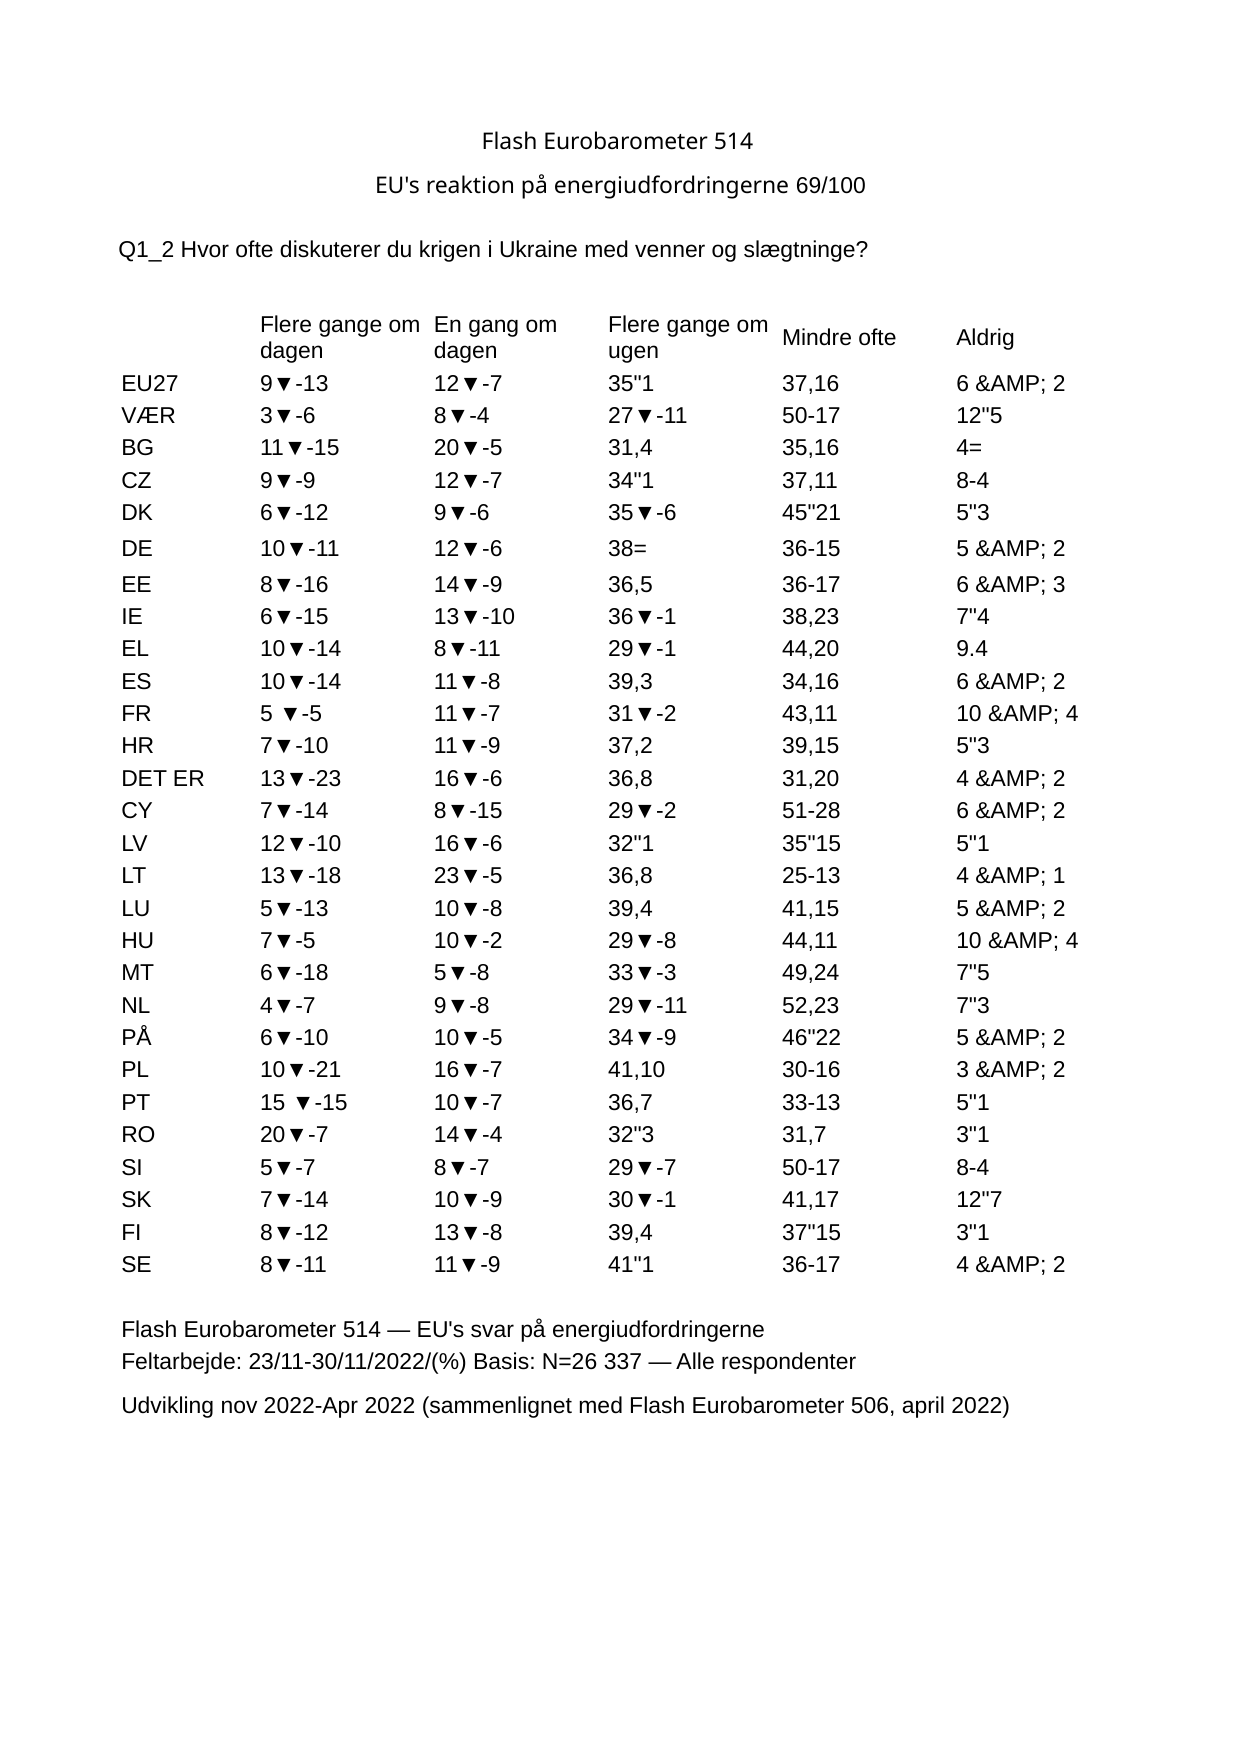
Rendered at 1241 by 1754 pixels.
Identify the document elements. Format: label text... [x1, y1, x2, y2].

table_cell Flash Eurobarometer 514 — EU's svar på energiudfordringerne [118, 1313, 1127, 1345]
table_cell 10▼-21 [257, 1054, 431, 1086]
table_cell 13▼-23 [257, 762, 431, 794]
table_cell 14▼-9 [431, 568, 605, 600]
table_cell 7▼-14 [257, 1183, 431, 1215]
table_cell Feltarbejde: 23/11-30/11/2022/(%) Basis: N=26 337 — Alle respondenter [118, 1345, 1127, 1377]
table_header Flere gange om ugen [605, 308, 779, 367]
table_cell 30-16 [779, 1054, 953, 1086]
table_cell PT [118, 1086, 257, 1118]
table_cell 34,16 [779, 665, 953, 697]
table_cell 5▼-13 [257, 891, 431, 924]
table_cell 7"5 [953, 956, 1127, 989]
table_cell IE [118, 600, 257, 632]
table_cell 8▼-7 [431, 1151, 605, 1183]
table_cell 29▼-11 [605, 989, 779, 1021]
table_cell DK [118, 496, 257, 528]
table_cell 38= [605, 529, 779, 567]
table_cell 5 &AMP; 2 [953, 891, 1127, 924]
table_cell 31,20 [779, 762, 953, 794]
table_header [118, 308, 257, 367]
table_cell 36-17 [779, 1248, 953, 1280]
table_cell 8▼-11 [431, 632, 605, 665]
table_cell NL [118, 989, 257, 1021]
table_cell 9.4 [953, 632, 1127, 665]
table_cell 36▼-1 [605, 600, 779, 632]
table_cell 36,7 [605, 1086, 779, 1118]
table_cell LT [118, 859, 257, 891]
table_cell [953, 1280, 1127, 1313]
table_cell 12▼-6 [431, 529, 605, 567]
table_cell 3▼-6 [257, 399, 431, 431]
table_cell LV [118, 827, 257, 859]
table_cell 8▼-4 [431, 399, 605, 431]
table_cell 8▼-11 [257, 1248, 431, 1280]
table_cell 39,4 [605, 1215, 779, 1248]
table_cell 6▼-10 [257, 1021, 431, 1053]
table_cell 8▼-16 [257, 568, 431, 600]
table_header Aldrig [953, 308, 1127, 367]
table_cell FI [118, 1215, 257, 1248]
table_cell 29▼-1 [605, 632, 779, 665]
table_cell 38,23 [779, 600, 953, 632]
table_cell 6 &AMP; 3 [953, 568, 1127, 600]
table_cell PL [118, 1054, 257, 1086]
table_cell 3"1 [953, 1118, 1127, 1151]
table_cell 49,24 [779, 956, 953, 989]
table_cell SE [118, 1248, 257, 1280]
table_cell 10▼-5 [431, 1021, 605, 1053]
table_cell 4 &AMP; 2 [953, 1248, 1127, 1280]
table_cell 10▼-11 [257, 529, 431, 567]
table_cell 32"3 [605, 1118, 779, 1151]
table_cell 27▼-11 [605, 399, 779, 431]
table_cell 9▼-13 [257, 367, 431, 399]
table_cell EL [118, 632, 257, 665]
table_header Mindre ofte [779, 308, 953, 367]
table_cell 4= [953, 431, 1127, 464]
table_cell 12▼-10 [257, 827, 431, 859]
table_cell 51-28 [779, 794, 953, 827]
table_cell MT [118, 956, 257, 989]
table_cell [605, 1280, 779, 1313]
table_cell [431, 1280, 605, 1313]
table_cell 20▼-5 [431, 431, 605, 464]
table_cell Udvikling nov 2022-Apr 2022 (sammenlignet med Flash Eurobarometer 506, april 2022) [118, 1378, 1127, 1433]
table_cell PÅ [118, 1021, 257, 1053]
table_cell 36-17 [779, 568, 953, 600]
table_cell 11▼-8 [431, 665, 605, 697]
table_cell 37,16 [779, 367, 953, 399]
table_cell 41,15 [779, 891, 953, 924]
table_cell 52,23 [779, 989, 953, 1021]
table_cell 6 &AMP; 2 [953, 665, 1127, 697]
table_cell 41,10 [605, 1054, 779, 1086]
table_cell EU27 [118, 367, 257, 399]
table_cell 35"1 [605, 367, 779, 399]
table_cell 3"1 [953, 1215, 1127, 1248]
table_cell 6 &AMP; 2 [953, 794, 1127, 827]
table_cell ES [118, 665, 257, 697]
table_cell 11▼-15 [257, 431, 431, 464]
table_cell 25-13 [779, 859, 953, 891]
table_cell 6 &AMP; 2 [953, 367, 1127, 399]
table_cell 9▼-9 [257, 464, 431, 496]
table_cell HU [118, 924, 257, 956]
table_cell 15 ▼-15 [257, 1086, 431, 1118]
table_cell 39,4 [605, 891, 779, 924]
table_cell 12▼-7 [431, 367, 605, 399]
table_cell 44,20 [779, 632, 953, 665]
table_cell LU [118, 891, 257, 924]
table_cell 7▼-14 [257, 794, 431, 827]
table_cell 12"7 [953, 1183, 1127, 1215]
table_cell 10▼-8 [431, 891, 605, 924]
table_cell 31,7 [779, 1118, 953, 1151]
table_cell 5 ▼-5 [257, 697, 431, 729]
table_cell CY [118, 794, 257, 827]
table_cell 3 &AMP; 2 [953, 1054, 1127, 1086]
table_cell DET ER [118, 762, 257, 794]
table_cell 13▼-18 [257, 859, 431, 891]
table_header Flere gange om dagen [257, 308, 431, 367]
table_cell HR [118, 730, 257, 762]
table_cell 20▼-7 [257, 1118, 431, 1151]
table_cell SK [118, 1183, 257, 1215]
table_cell [257, 1280, 431, 1313]
table_cell 5"3 [953, 496, 1127, 528]
table_cell 7▼-5 [257, 924, 431, 956]
table_cell 10 &AMP; 4 [953, 924, 1127, 956]
table_cell 12▼-7 [431, 464, 605, 496]
table_cell 37,2 [605, 730, 779, 762]
table_cell 10▼-7 [431, 1086, 605, 1118]
table_cell 12"5 [953, 399, 1127, 431]
table_cell 16▼-6 [431, 827, 605, 859]
table_cell 41,17 [779, 1183, 953, 1215]
table_cell 5 &AMP; 2 [953, 1021, 1127, 1053]
table_cell 4▼-7 [257, 989, 431, 1021]
table_cell SI [118, 1151, 257, 1183]
table_cell VÆR [118, 399, 257, 431]
table_cell 14▼-4 [431, 1118, 605, 1151]
table_cell 50-17 [779, 399, 953, 431]
table_cell 10▼-2 [431, 924, 605, 956]
table_cell 11▼-9 [431, 1248, 605, 1280]
table_cell 29▼-8 [605, 924, 779, 956]
table_cell 37"15 [779, 1215, 953, 1248]
table_cell RO [118, 1118, 257, 1151]
table_cell 11▼-7 [431, 697, 605, 729]
table_cell FR [118, 697, 257, 729]
table_cell 29▼-7 [605, 1151, 779, 1183]
table_cell 46"22 [779, 1021, 953, 1053]
table_cell 23▼-5 [431, 859, 605, 891]
table_cell 33-13 [779, 1086, 953, 1118]
table_cell 29▼-2 [605, 794, 779, 827]
table_cell 11▼-9 [431, 730, 605, 762]
table_cell EE [118, 568, 257, 600]
table_cell 5 &AMP; 2 [953, 529, 1127, 567]
table_cell 36-15 [779, 529, 953, 567]
table_cell 9▼-8 [431, 989, 605, 1021]
table_cell 7"3 [953, 989, 1127, 1021]
table_cell 39,3 [605, 665, 779, 697]
table_cell [779, 1280, 953, 1313]
table_cell 36,5 [605, 568, 779, 600]
table_cell 30▼-1 [605, 1183, 779, 1215]
table_cell 45"21 [779, 496, 953, 528]
table_cell BG [118, 431, 257, 464]
table_cell 36,8 [605, 762, 779, 794]
table_cell 33▼-3 [605, 956, 779, 989]
table_cell 8-4 [953, 1151, 1127, 1183]
table_cell 16▼-6 [431, 762, 605, 794]
table_cell 44,11 [779, 924, 953, 956]
table_cell 5"1 [953, 1086, 1127, 1118]
table_cell [118, 1280, 257, 1313]
table_cell 10 &AMP; 4 [953, 697, 1127, 729]
table_cell 36,8 [605, 859, 779, 891]
table_cell 43,11 [779, 697, 953, 729]
table_cell 39,15 [779, 730, 953, 762]
table_cell 5"3 [953, 730, 1127, 762]
table_cell 5▼-7 [257, 1151, 431, 1183]
table_cell 4 &AMP; 1 [953, 859, 1127, 891]
table_cell 13▼-8 [431, 1215, 605, 1248]
table_cell 34"1 [605, 464, 779, 496]
table_cell 35▼-6 [605, 496, 779, 528]
table_cell DE [118, 529, 257, 567]
table_cell 6▼-18 [257, 956, 431, 989]
table_cell 13▼-10 [431, 600, 605, 632]
table_cell 32"1 [605, 827, 779, 859]
table_cell 9▼-6 [431, 496, 605, 528]
table_header En gang om dagen [431, 308, 605, 367]
table_cell 6▼-15 [257, 600, 431, 632]
table_cell 41"1 [605, 1248, 779, 1280]
table_cell 50-17 [779, 1151, 953, 1183]
table_cell 34▼-9 [605, 1021, 779, 1053]
table_cell 31,4 [605, 431, 779, 464]
table_cell 5"1 [953, 827, 1127, 859]
table_cell 10▼-9 [431, 1183, 605, 1215]
table_cell 16▼-7 [431, 1054, 605, 1086]
table_cell 8▼-15 [431, 794, 605, 827]
table_cell 31▼-2 [605, 697, 779, 729]
table_cell 8-4 [953, 464, 1127, 496]
table_cell 6▼-12 [257, 496, 431, 528]
table_cell 10▼-14 [257, 665, 431, 697]
text Q1_2 Hvor ofte diskuterer du krigen i Ukraine med venner og slægtninge? [118, 236, 1122, 262]
table_cell 8▼-12 [257, 1215, 431, 1248]
table_cell 7"4 [953, 600, 1127, 632]
table_cell 4 &AMP; 2 [953, 762, 1127, 794]
table_cell 7▼-10 [257, 730, 431, 762]
table_cell 5▼-8 [431, 956, 605, 989]
table_cell 35"15 [779, 827, 953, 859]
table_cell 10▼-14 [257, 632, 431, 665]
table_cell 35,16 [779, 431, 953, 464]
table_cell 37,11 [779, 464, 953, 496]
table_cell CZ [118, 464, 257, 496]
